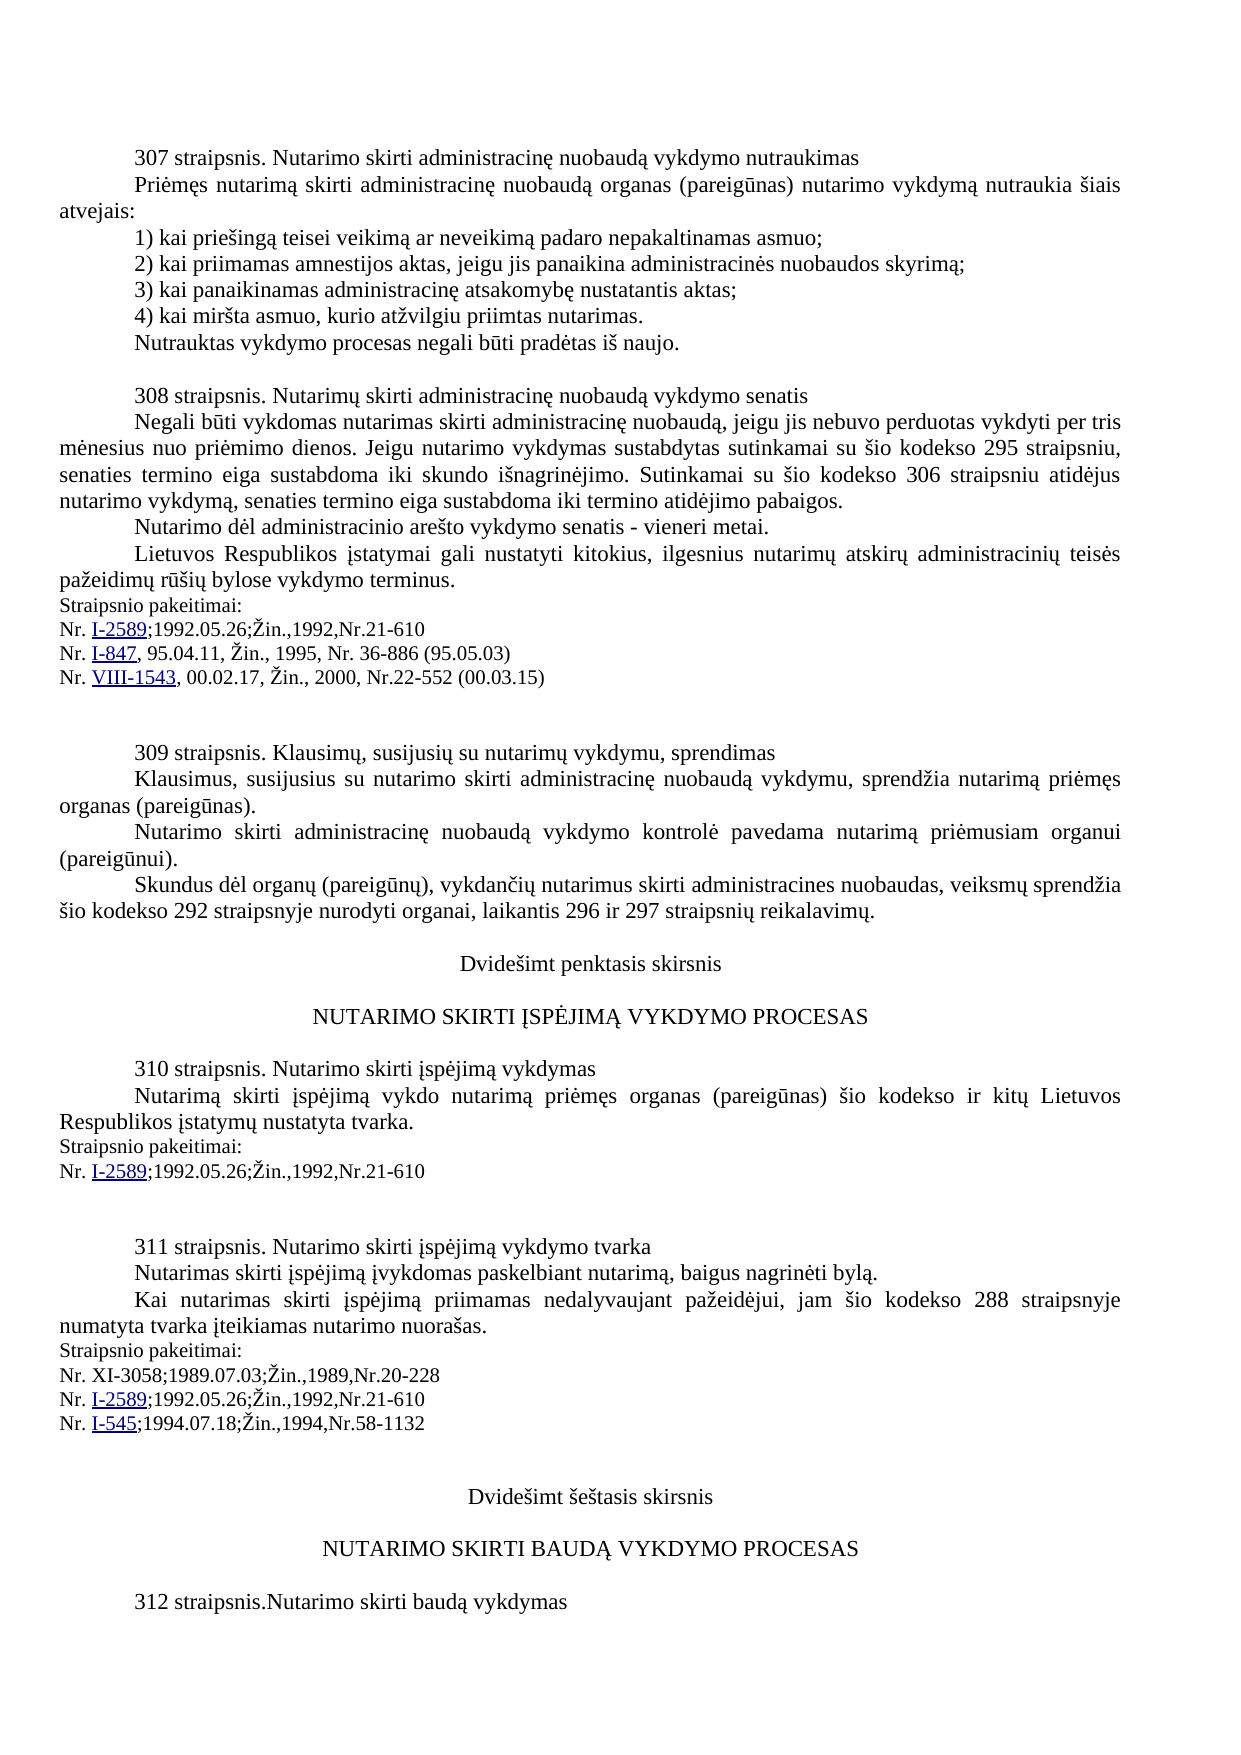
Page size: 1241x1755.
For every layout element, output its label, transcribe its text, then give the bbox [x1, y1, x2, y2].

text 310 straipsnis. Nutarimo skirti įspėjimą vykdymas [59, 1055, 1122, 1082]
text 309 straipsnis. Klausimų, susijusių su nutarimų vykdymu, sprendimas [59, 739, 1122, 766]
text Nutrauktas vykdymo procesas negali būti pradėtas iš naujo. [59, 329, 1122, 355]
text NUTARIMO SKIRTI BAUDĄ VYKDYMO PROCESAS [59, 1536, 1122, 1562]
text Straipsnio pakeitimai: [59, 1134, 1122, 1158]
text Nr. XI-3058;1989.07.03;Žin.,1989,Nr.20-228 [59, 1362, 1122, 1387]
text Straipsnio pakeitimai: [59, 592, 1122, 617]
text Nutarimo skirti administracinę nuobaudą vykdymo kontrolė pavedama nutarimą priėmusiam organui (pareigūnui). [59, 818, 1122, 871]
text 311 straipsnis. Nutarimo skirti įspėjimą vykdymo tvarka [59, 1233, 1122, 1259]
text NUTARIMO SKIRTI ĮSPĖJIMĄ VYKDYMO PROCESAS [59, 1003, 1122, 1029]
text Nutarimas skirti įspėjimą įvykdomas paskelbiant nutarimą, baigus nagrinėti bylą. [59, 1259, 1122, 1286]
text Kai nutarimas skirti įspėjimą priimamas nedalyvaujant pažeidėjui, jam šio kodekso 288 straipsnyje numatyta tvarka įteikiamas nutarimo nuorašas. [59, 1286, 1122, 1338]
text Priėmęs nutarimą skirti administracinę nuobaudą organas (pareigūnas) nutarimo vykdymą nutraukia šiais atvejais: [59, 171, 1122, 223]
text 1) kai priešingą teisei veikimą ar neveikimą padaro nepakaltinamas asmuo; [59, 223, 1122, 250]
text 308 straipsnis. Nutarimų skirti administracinę nuobaudą vykdymo senatis [59, 382, 1122, 408]
text Nutarimą skirti įspėjimą vykdo nutarimą priėmęs organas (pareigūnas) šio kodekso ir kitų Lietuvos Respublikos įstatymų nustatyta tvarka. [59, 1082, 1122, 1134]
text 2) kai priimamas amnestijos aktas, jeigu jis panaikina administracinės nuobaudos skyrimą; [59, 250, 1122, 276]
text Negali būti vykdomas nutarimas skirti administracinę nuobaudą, jeigu jis nebuvo perduotas vykdyti per tris mėnesius nuo priėmimo dienos. Jeigu nutarimo vykdymas sustabdytas sutinkamai su šio kodekso 295 straipsniu, senaties termino eiga sustabdoma iki skundo išnagrinėjimo. Sutinkamai su šio kodekso 306 straipsniu atidėjus nutarimo vykdymą, senaties termino eiga sustabdoma iki termino atidėjimo pabaigos. [59, 408, 1122, 513]
text Nr. I-2589;1992.05.26;Žin.,1992,Nr.21-610 [59, 617, 1122, 641]
text Dvidešimt penktasis skirsnis [59, 950, 1122, 976]
text Nr. VIII-1543, 00.02.17, Žin., 2000, Nr.22-552 (00.03.15) [59, 665, 1122, 689]
text 307 straipsnis. Nutarimo skirti administracinę nuobaudą vykdymo nutraukimas [59, 144, 1122, 171]
text 312 straipsnis.Nutarimo skirti baudą vykdymas [59, 1588, 1122, 1614]
text Nr. I-545;1994.07.18;Žin.,1994,Nr.58-1132 [59, 1411, 1122, 1435]
text Nutarimo dėl administracinio arešto vykdymo senatis - vieneri metai. [59, 513, 1122, 540]
text Nr. I-847, 95.04.11, Žin., 1995, Nr. 36-886 (95.05.03) [59, 641, 1122, 665]
text Lietuvos Respublikos įstatymai gali nustatyti kitokius, ilgesnius nutarimų atskirų administracinių teisės pažeidimų rūšių bylose vykdymo terminus. [59, 540, 1122, 592]
text 3) kai panaikinamas administracinę atsakomybę nustatantis aktas; [59, 276, 1122, 303]
text Nr. I-2589;1992.05.26;Žin.,1992,Nr.21-610 [59, 1158, 1122, 1183]
text Straipsnio pakeitimai: [59, 1338, 1122, 1362]
text 4) kai miršta asmuo, kurio atžvilgiu priimtas nutarimas. [59, 303, 1122, 329]
text Skundus dėl organų (pareigūnų), vykdančių nutarimus skirti administracines nuobaudas, veiksmų sprendžia šio kodekso 292 straipsnyje nurodyti organai, laikantis 296 ir 297 straipsnių reikalavimų. [59, 871, 1122, 924]
text Dvidešimt šeštasis skirsnis [59, 1483, 1122, 1509]
text Nr. I-2589;1992.05.26;Žin.,1992,Nr.21-610 [59, 1387, 1122, 1411]
text Klausimus, susijusius su nutarimo skirti administracinę nuobaudą vykdymu, sprendžia nutarimą priėmęs organas (pareigūnas). [59, 766, 1122, 818]
